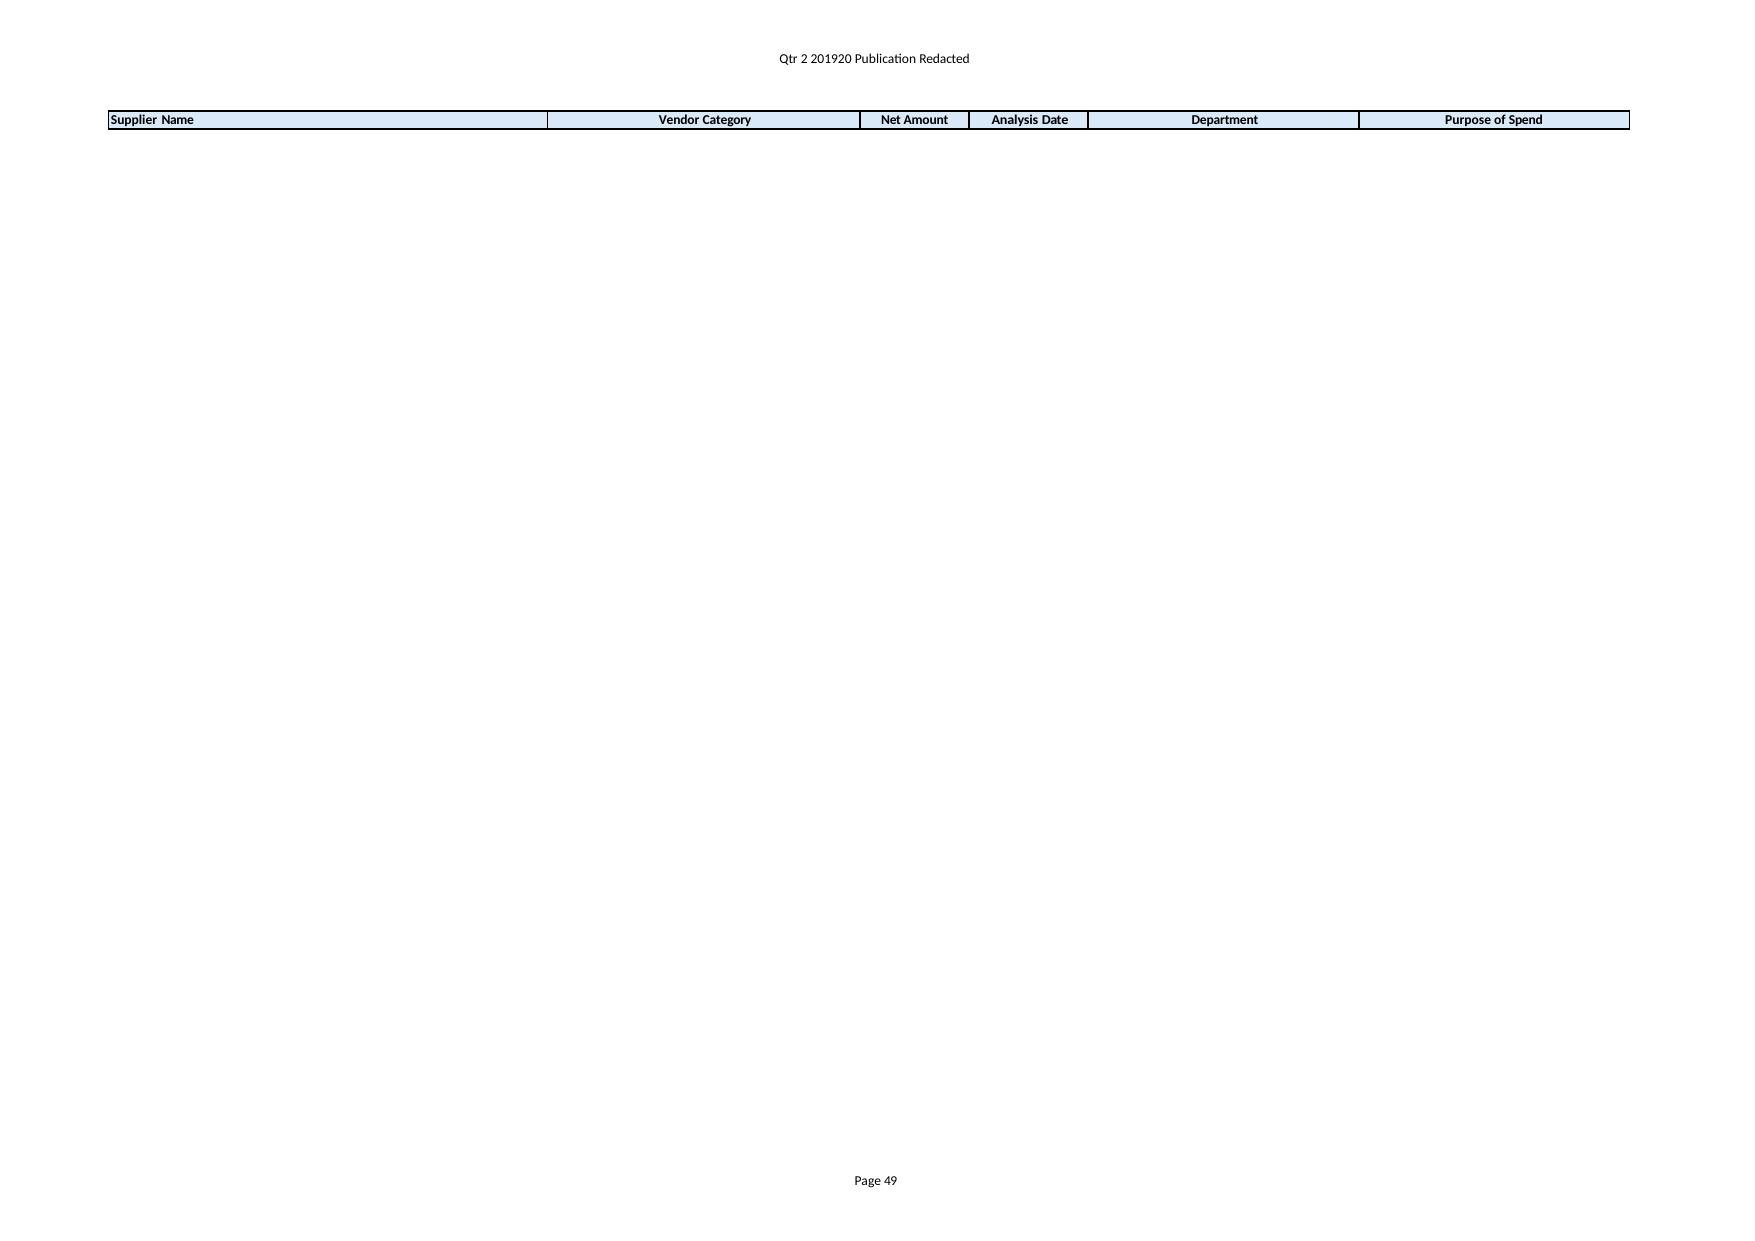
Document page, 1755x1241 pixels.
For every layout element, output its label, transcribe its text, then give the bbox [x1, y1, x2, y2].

table_header Department [1089, 112, 1358, 128]
table_header Analysis Date [970, 112, 1087, 128]
table_header Supplier Name [109, 112, 547, 128]
table_header Vendor Category [548, 112, 859, 128]
table_header Purpose of Spend [1360, 112, 1629, 128]
table_header Net Amount [861, 112, 968, 128]
